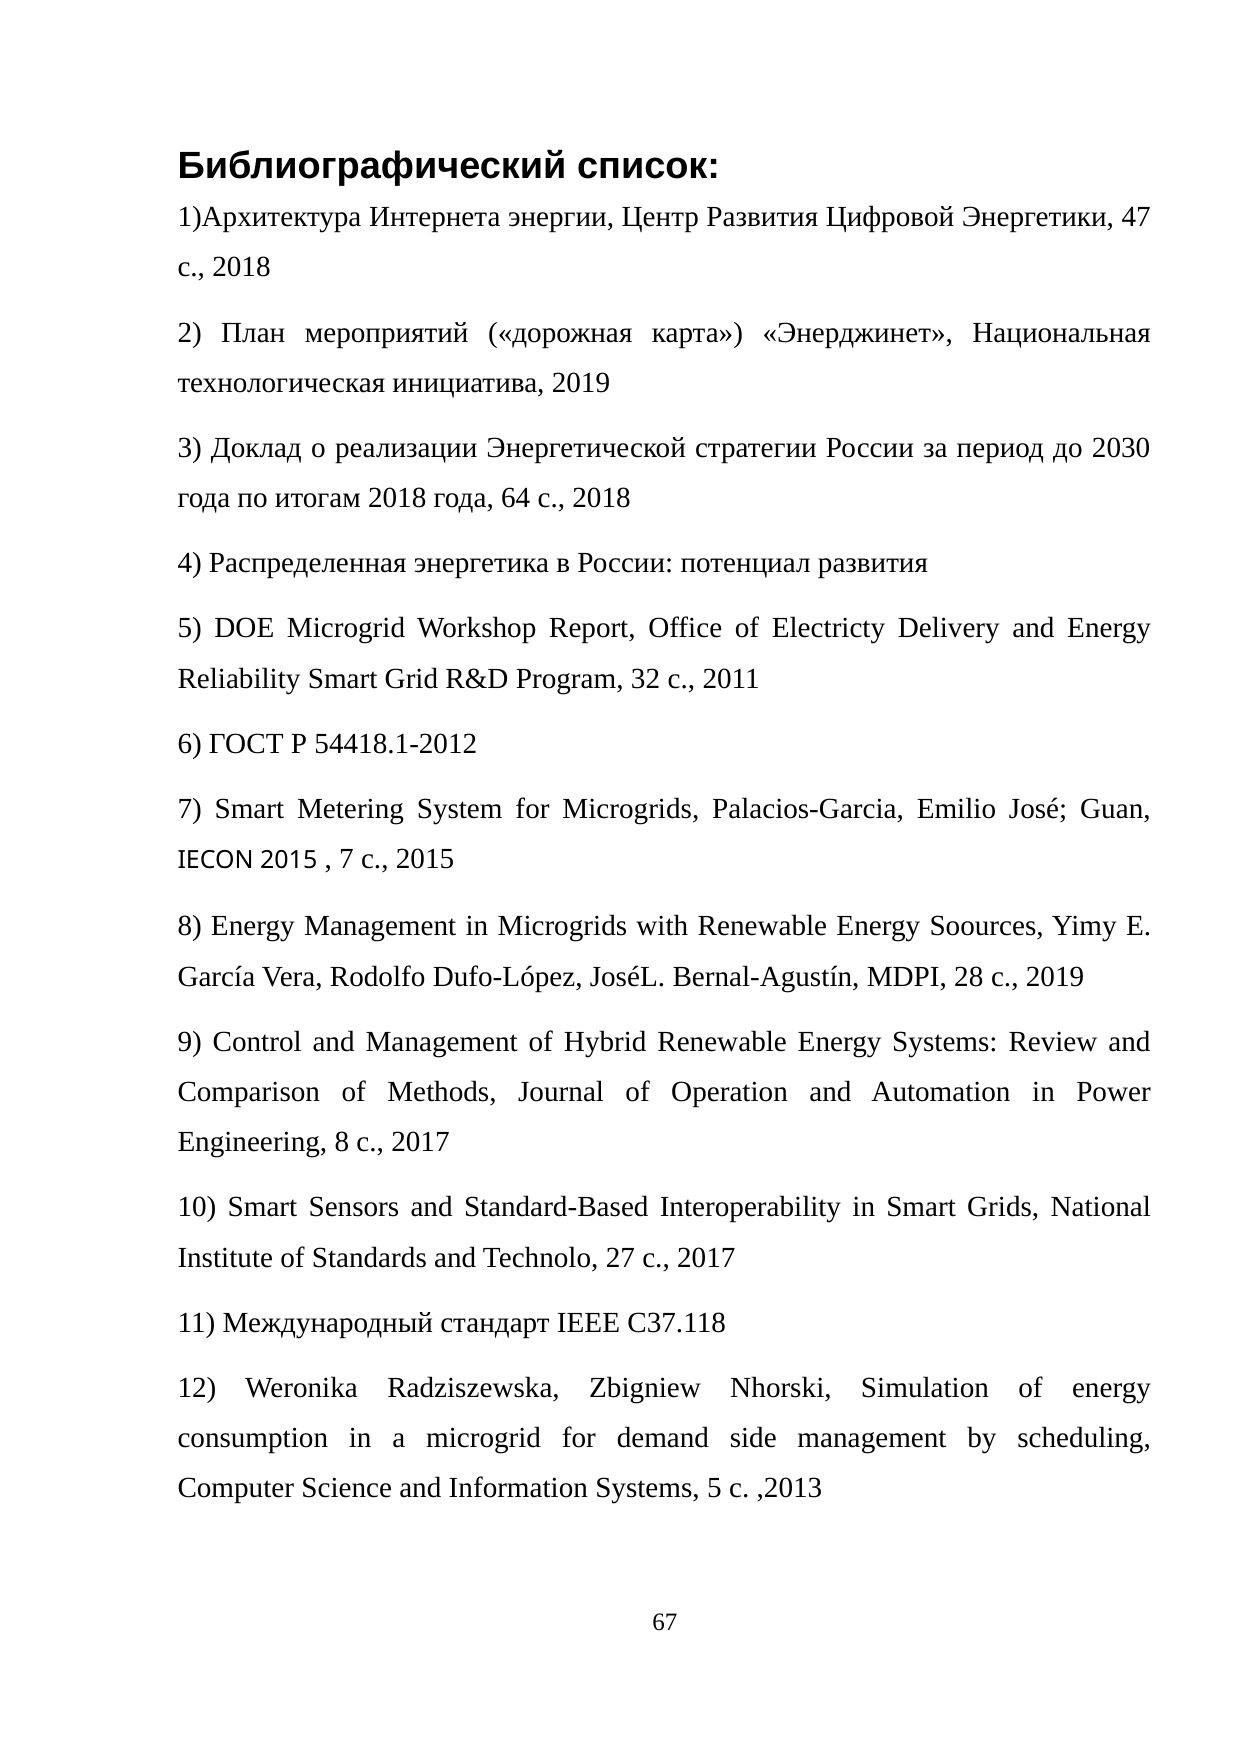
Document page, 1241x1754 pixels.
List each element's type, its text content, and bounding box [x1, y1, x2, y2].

text 8) Energy Management in Microgrids with Renewable Energy Soources, Yimy E. García Vera, Rodolfo Dufo-López, JoséL. Bernal-Agustín, MDPI, 28 с., 2019 [177, 908, 1152, 992]
text 12) Weronika Radziszewska, Zbigniew Nhorski, Simulation of energy consumption in a microgrid for demand side management by scheduling, Computer Science and Information Systems, 5 с. ,2013 [177, 1370, 1152, 1504]
subtitle Библиографический список: [177, 143, 1152, 187]
text 11) Международный стандарт IEEE C37.118 [177, 1305, 1152, 1338]
text 10) Smart Sensors and Standard-Based Interoperability in Smart Grids, National Institute of Standards and Technolo, 27 с., 2017 [177, 1189, 1152, 1273]
text 2) План мероприятий («дорожная карта») «Энерджинет», Национальная технологическая инициатива, 2019 [177, 315, 1152, 398]
text 5) DOE Microgrid Workshop Report, Office of Electricty Delivery and Energy Reliability Smart Grid R&D Program, 32 с., 2011 [177, 611, 1152, 694]
text 6) ГОСТ Р 54418.1-2012 [177, 726, 1152, 759]
text 3) Доклад о реализации Энергетической стратегии России за период до 2030 года по итогам 2018 года, 64 с., 2018 [177, 430, 1152, 514]
text 4) Распределенная энергетика в России: потенциал развития [177, 546, 1152, 579]
text 7) Smart Metering System for Microgrids, Palacios-Garcia, Emilio José; Guan, IECON 2015 , 7 с., 2015 [177, 791, 1152, 876]
text 9) Control and Management of Hybrid Renewable Energy Systems: Review and Comparison of Methods, Journal of Operation and Automation in Power Engineering, 8 с., 2017 [177, 1024, 1152, 1158]
text 1)Архитектура Интернета энергии, Центр Развития Цифровой Энергетики, 47 с., 2018 [177, 199, 1152, 283]
